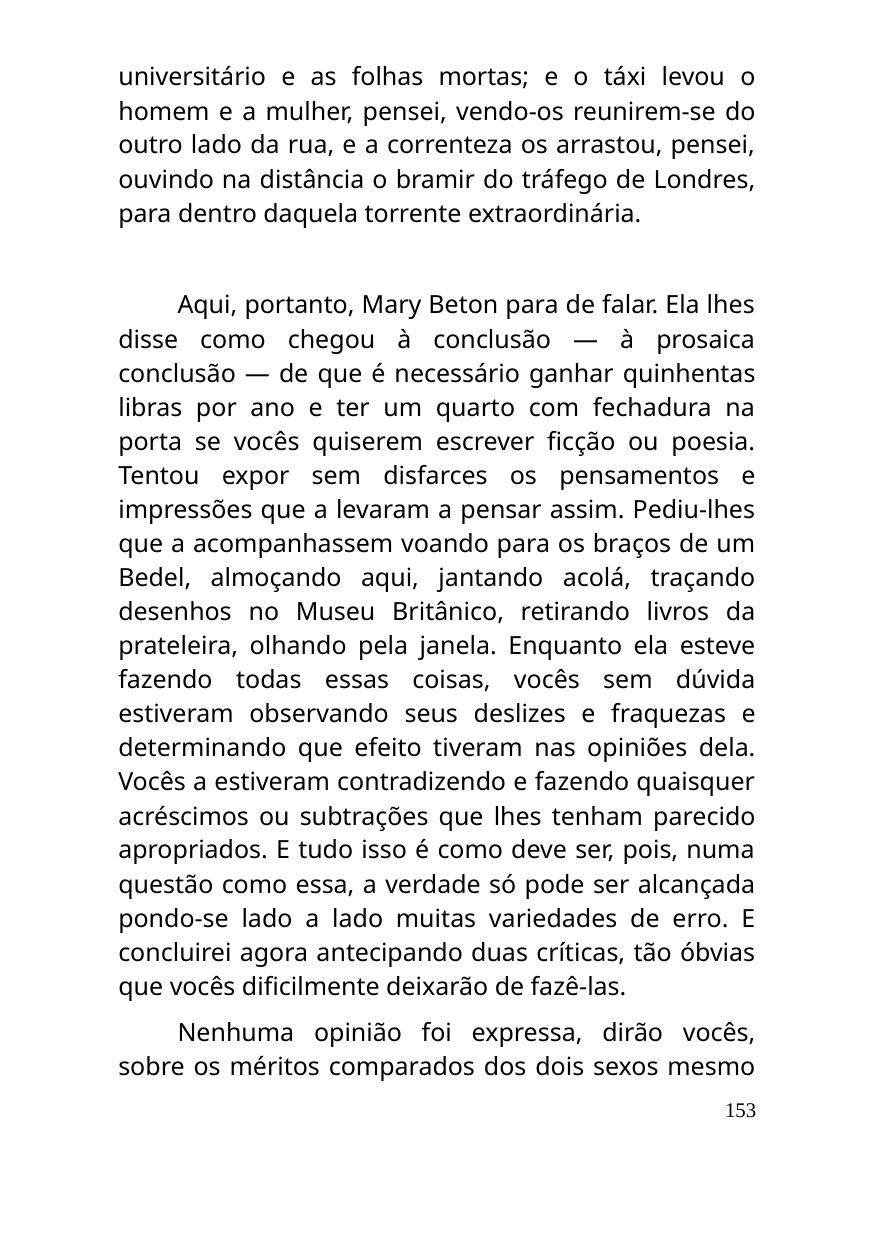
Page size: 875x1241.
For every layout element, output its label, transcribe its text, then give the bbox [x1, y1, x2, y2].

text universitário e as folhas mortas; e o táxi levou o homem e a mulher, pensei, vendo-os reunirem-se do outro lado da rua, e a correnteza os arrastou, pensei, ouvindo na distância o bramir do tráfego de Londres, para dentro daquela torrente extraordinária. [118, 59, 756, 229]
text Nenhuma opinião foi expressa, dirão vocês, sobre os méritos comparados dos dois sexos mesmo [118, 1014, 756, 1082]
text Aqui, portanto, Mary Beton para de falar. Ela lhes disse como chegou à conclusão — à prosaica conclusão — de que é necessário ganhar quinhentas libras por ano e ter um quarto com fechadura na porta se vocês quiserem escrever ficção ou poesia. Tentou expor sem disfarces os pensamentos e impressões que a levaram a pensar assim. Pediu-lhes que a acompanhassem voando para os braços de um Bedel, almoçando aqui, jantando acolá, traçando desenhos no Museu Britânico, retirando livros da prateleira, olhando pela janela. Enquanto ela esteve fazendo todas essas coisas, vocês sem dúvida estiveram observando seus deslizes e fraquezas e determinando que efeito tiveram nas opiniões dela. Vocês a estiveram contradizendo e fazendo quaisquer acréscimos ou subtrações que lhes tenham parecido apropriados. E tudo isso é como deve ser, pois, numa questão como essa, a verdade só pode ser alcançada pondo-se lado a lado muitas variedades de erro. E concluirei agora antecipando duas críticas, tão óbvias que vocês dificilmente deixarão de fazê-las. [118, 287, 756, 1002]
